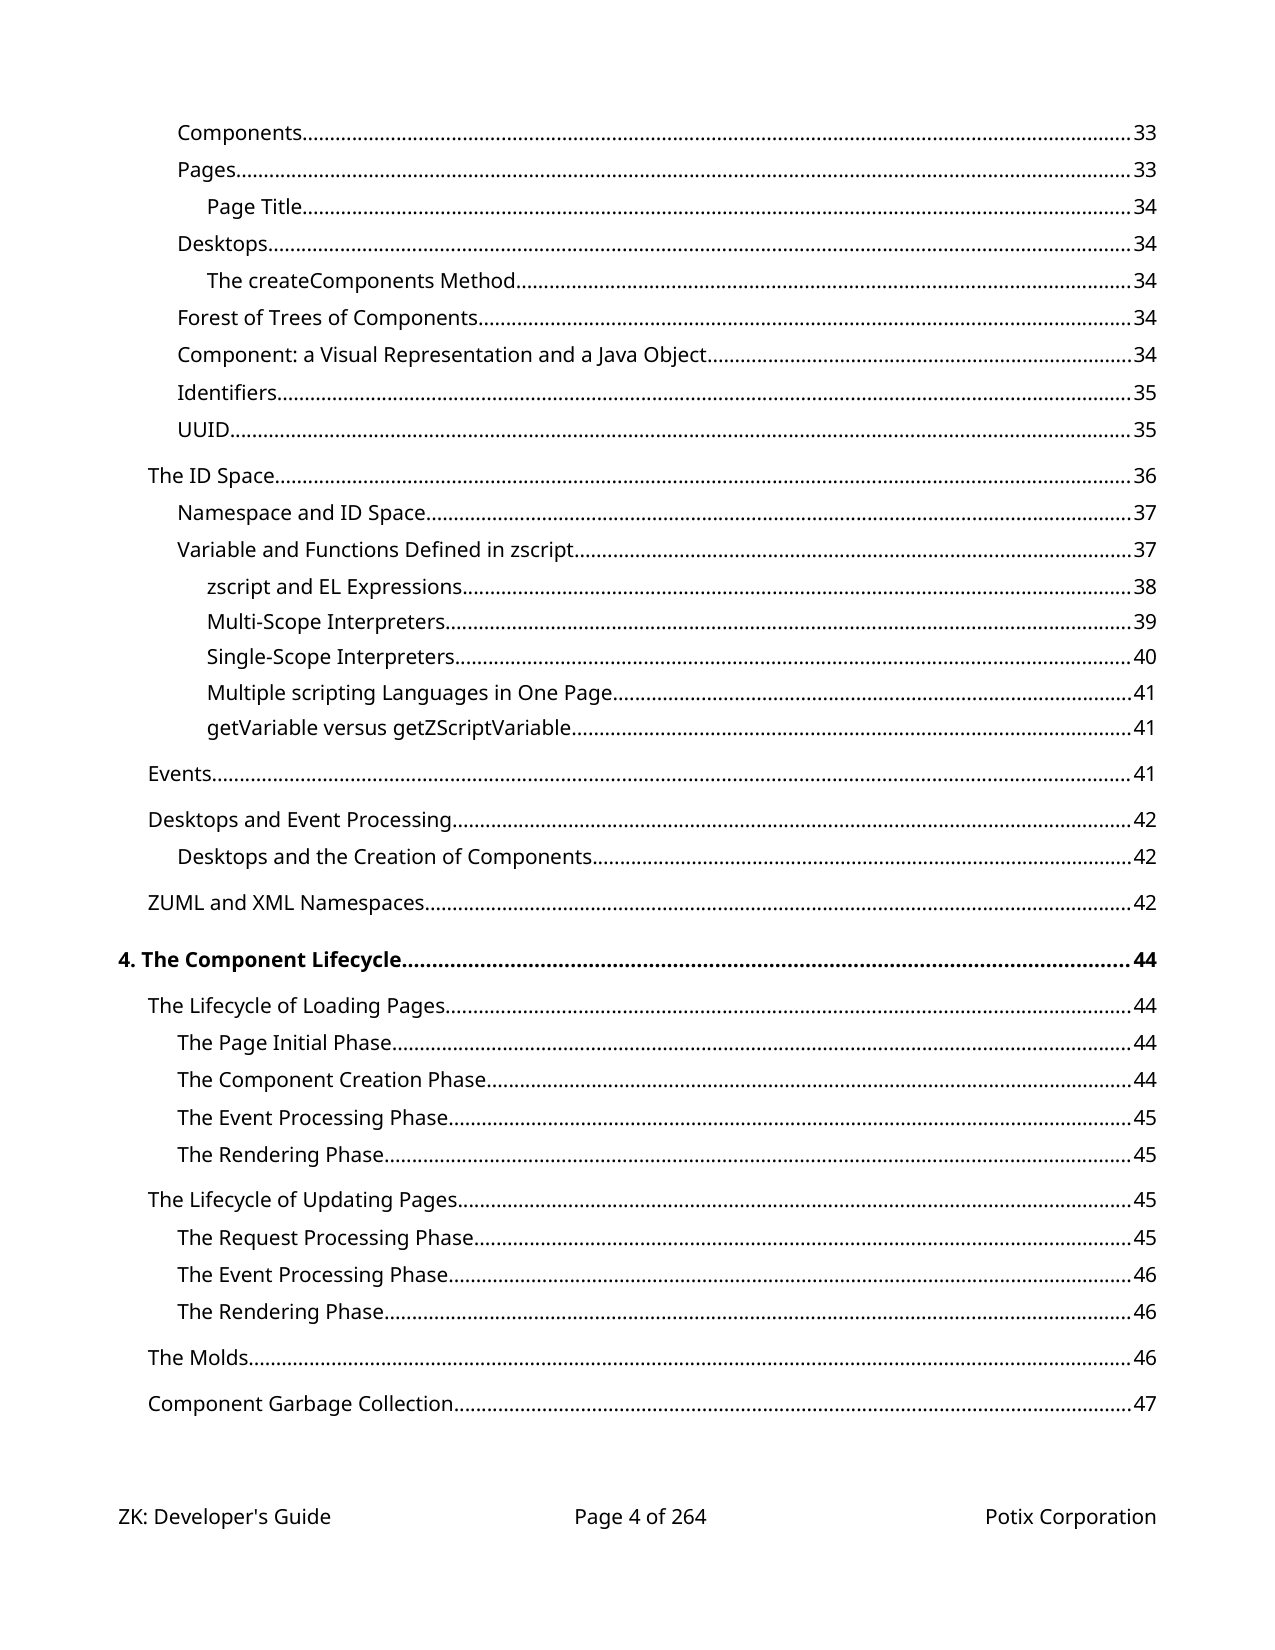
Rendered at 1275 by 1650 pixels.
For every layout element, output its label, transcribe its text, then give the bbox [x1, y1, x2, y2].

text Namespace and ID Space 37 [177, 498, 1157, 526]
text The Page Initial Phase 44 [177, 1028, 1157, 1057]
text Events 41 [148, 759, 1157, 787]
text The Lifecycle of Updating Pages 45 [148, 1186, 1157, 1214]
text Page Title 34 [207, 192, 1157, 221]
text zscript and EL Expressions 38 [207, 572, 1157, 600]
text The Event Processing Phase 46 [177, 1260, 1157, 1288]
text The Component Creation Phase 44 [177, 1066, 1157, 1094]
text getVariable versus getZScriptVariable 41 [207, 713, 1157, 741]
text The Rendering Phase 45 [177, 1140, 1157, 1168]
text The Rendering Phase 46 [177, 1297, 1157, 1325]
text 4. The Component Lifecycle 44 [118, 945, 1157, 974]
text Identifiers 35 [177, 378, 1157, 406]
text The Event Processing Phase 45 [177, 1103, 1157, 1131]
text Single-Scope Interpreters 40 [207, 642, 1157, 671]
text Forest of Trees of Components 34 [177, 303, 1157, 332]
text The Molds 46 [148, 1343, 1157, 1371]
text UUID 35 [177, 415, 1157, 443]
text Components 33 [177, 118, 1157, 146]
text The Request Processing Phase 45 [177, 1223, 1157, 1251]
text Desktops and Event Processing 42 [148, 805, 1157, 833]
text Pages 33 [177, 155, 1157, 183]
text ZUML and XML Namespaces 42 [148, 888, 1157, 916]
text The createComponents Method 34 [207, 266, 1157, 295]
text Component Garbage Collection 47 [148, 1389, 1157, 1417]
text The Lifecycle of Loading Pages 44 [148, 991, 1157, 1019]
text Multi-Scope Interpreters 39 [207, 607, 1157, 635]
text Desktops 34 [177, 229, 1157, 258]
text The ID Space 36 [148, 461, 1157, 489]
text Desktops and the Creation of Components 42 [177, 842, 1157, 870]
text Component: a Visual Representation and a Java Object 34 [177, 341, 1157, 369]
text Multiple scripting Languages in One Page 41 [207, 678, 1157, 706]
text Variable and Functions Defined in zscript 37 [177, 535, 1157, 563]
